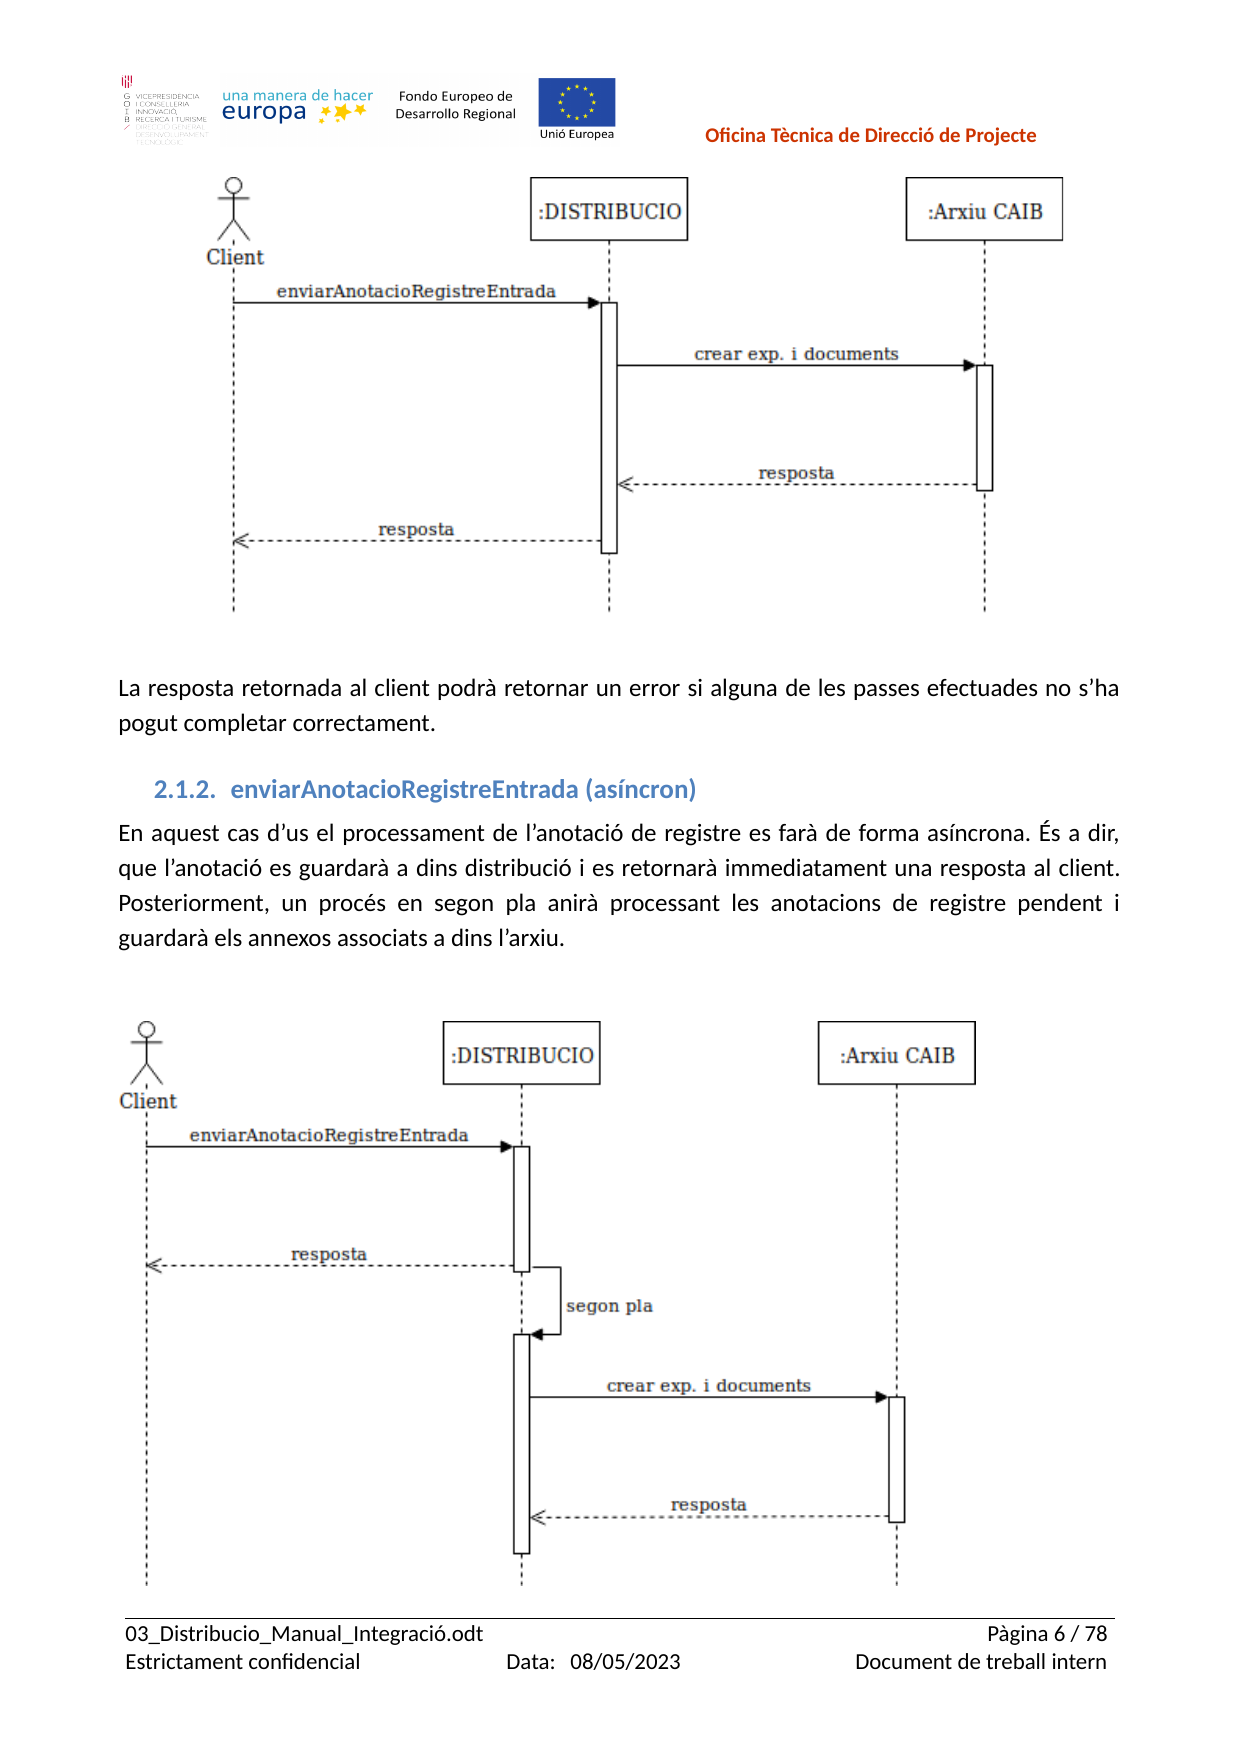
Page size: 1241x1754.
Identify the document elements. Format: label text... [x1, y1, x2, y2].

picture [118, 1021, 976, 1586]
text En aquest cas d’us el processament de l’anotació de registre es farà de forma asíncrona. És a dir, que l’anotació es guardarà a dins distribució i es retornarà immediatament una resposta al client. Posteriorment, un procés en segon pla anirà processant les anotacions de registre pendent i guardarà els annexos associats a dins l’arxiu. [118, 817, 1122, 953]
subtitle enviarAnotacioRegistreEntrada (asíncron) [153, 772, 1122, 805]
picture [219, 73, 621, 147]
picture [118, 73, 213, 147]
picture [205, 177, 1064, 617]
text La resposta retornada al client podrà retornar un error si alguna de les passes efectuades no s’ha pogut completar correctament. [118, 673, 1122, 738]
